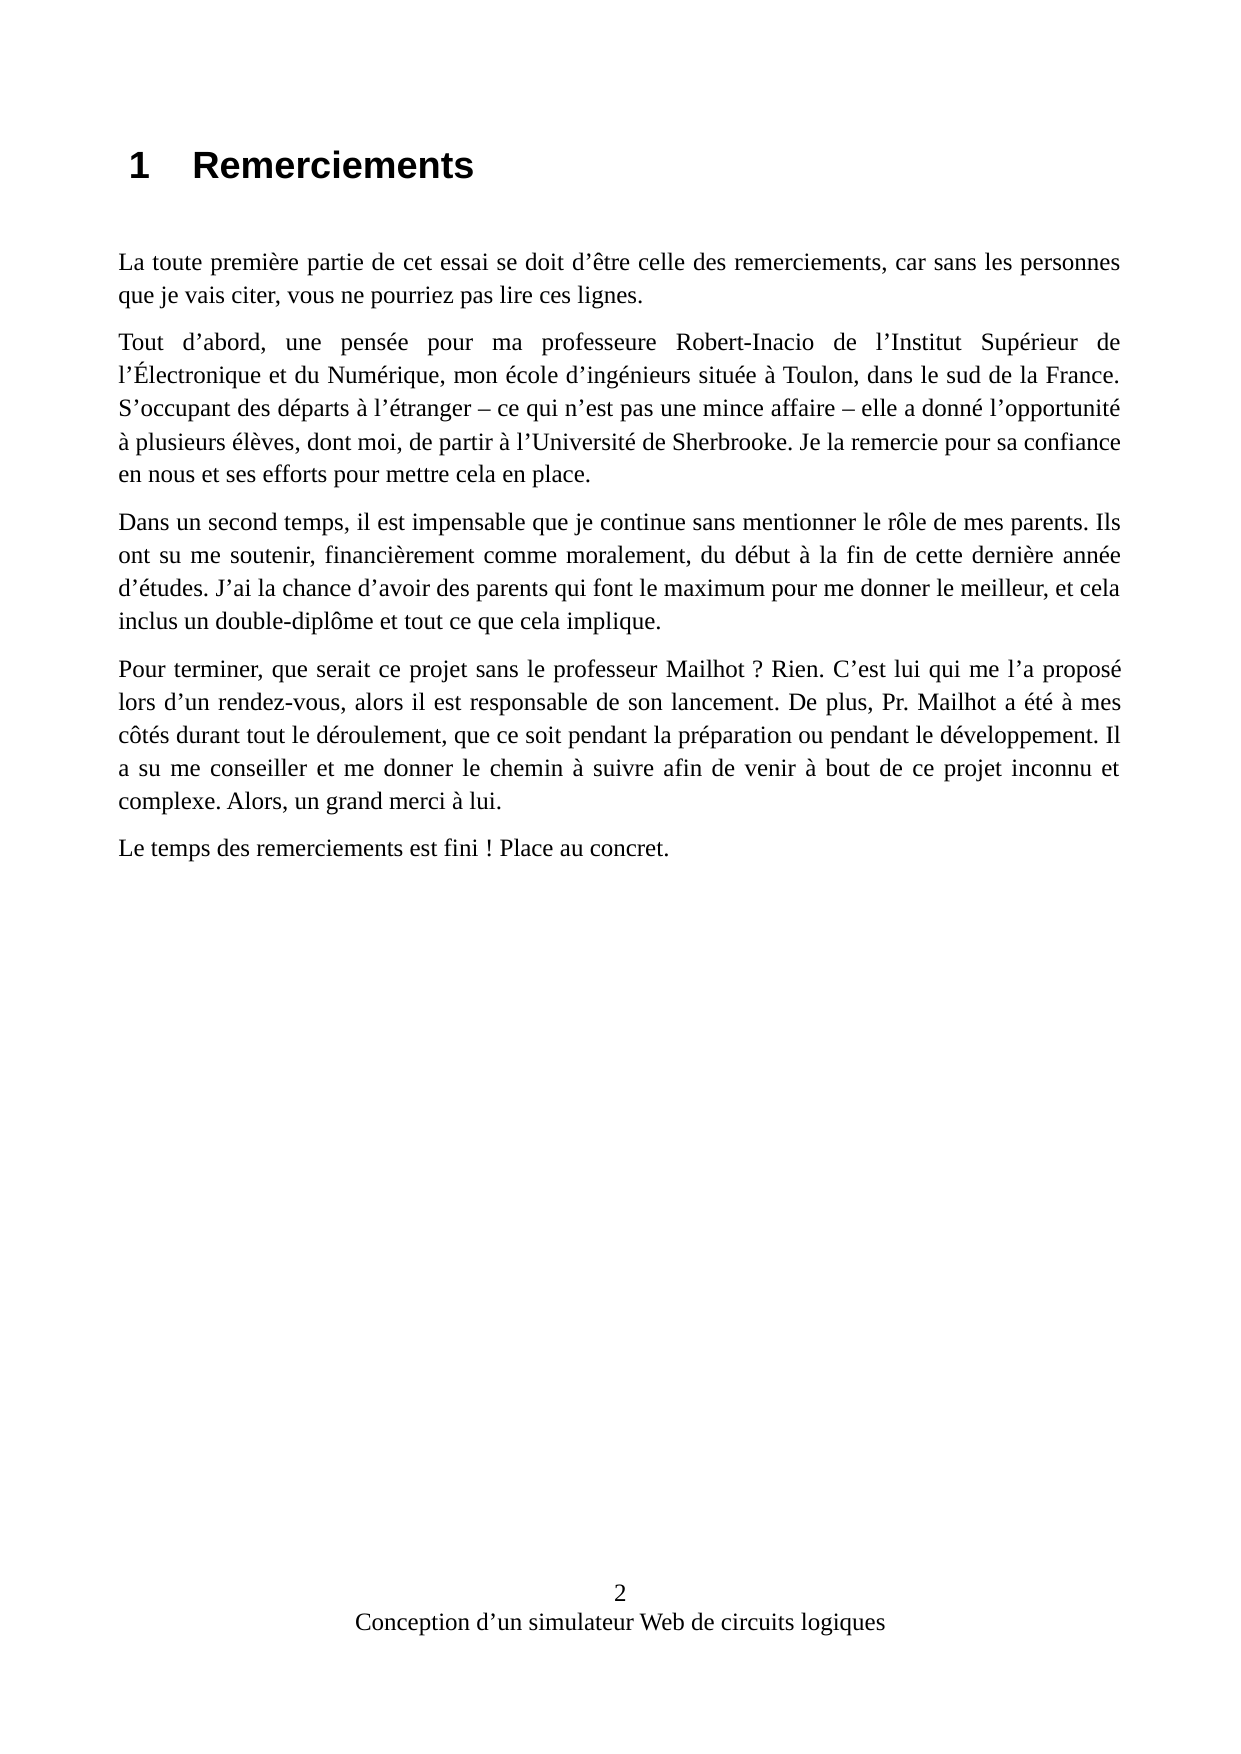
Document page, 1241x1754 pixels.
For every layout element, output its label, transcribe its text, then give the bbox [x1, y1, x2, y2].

text Tout d’abord, une pensée pour ma professeure Robert-Inacio de l’Institut Supérieur de l’Électronique et du Numérique, mon école d’ingénieurs située à Toulon, dans le sud de la France. S’occupant des départs à l’étranger – ce qui n’est pas une mince affaire – elle a donné l’opportunité à plusieurs élèves, dont moi, de partir à l’Université de Sherbrooke. Je la remercie pour sa confiance en nous et ses efforts pour mettre cela en place. [118, 327, 1122, 488]
text Le temps des remerciements est fini ! Place au concret. [118, 833, 1122, 862]
subtitle Remerciements [118, 143, 1122, 187]
text La toute première partie de cet essai se doit d’être celle des remerciements, car sans les personnes que je vais citer, vous ne pourriez pas lire ces lignes. [118, 247, 1122, 309]
text Pour terminer, que serait ce projet sans le professeur Mailhot ? Rien. C’est lui qui me l’a proposé lors d’un rendez-vous, alors il est responsable de son lancement. De plus, Pr. Mailhot a été à mes côtés durant tout le déroulement, que ce soit pendant la préparation ou pendant le développement. Il a su me conseiller et me donner le chemin à suivre afin de venir à bout de ce projet inconnu et complexe. Alors, un grand merci à lui. [118, 654, 1122, 815]
text Dans un second temps, il est impensable que je continue sans mentionner le rôle de mes parents. Ils ont su me soutenir, financièrement comme moralement, du début à la fin de cette dernière année d’études. J’ai la chance d’avoir des parents qui font le maximum pour me donner le meilleur, et cela inclus un double-diplôme et tout ce que cela implique. [118, 507, 1122, 635]
